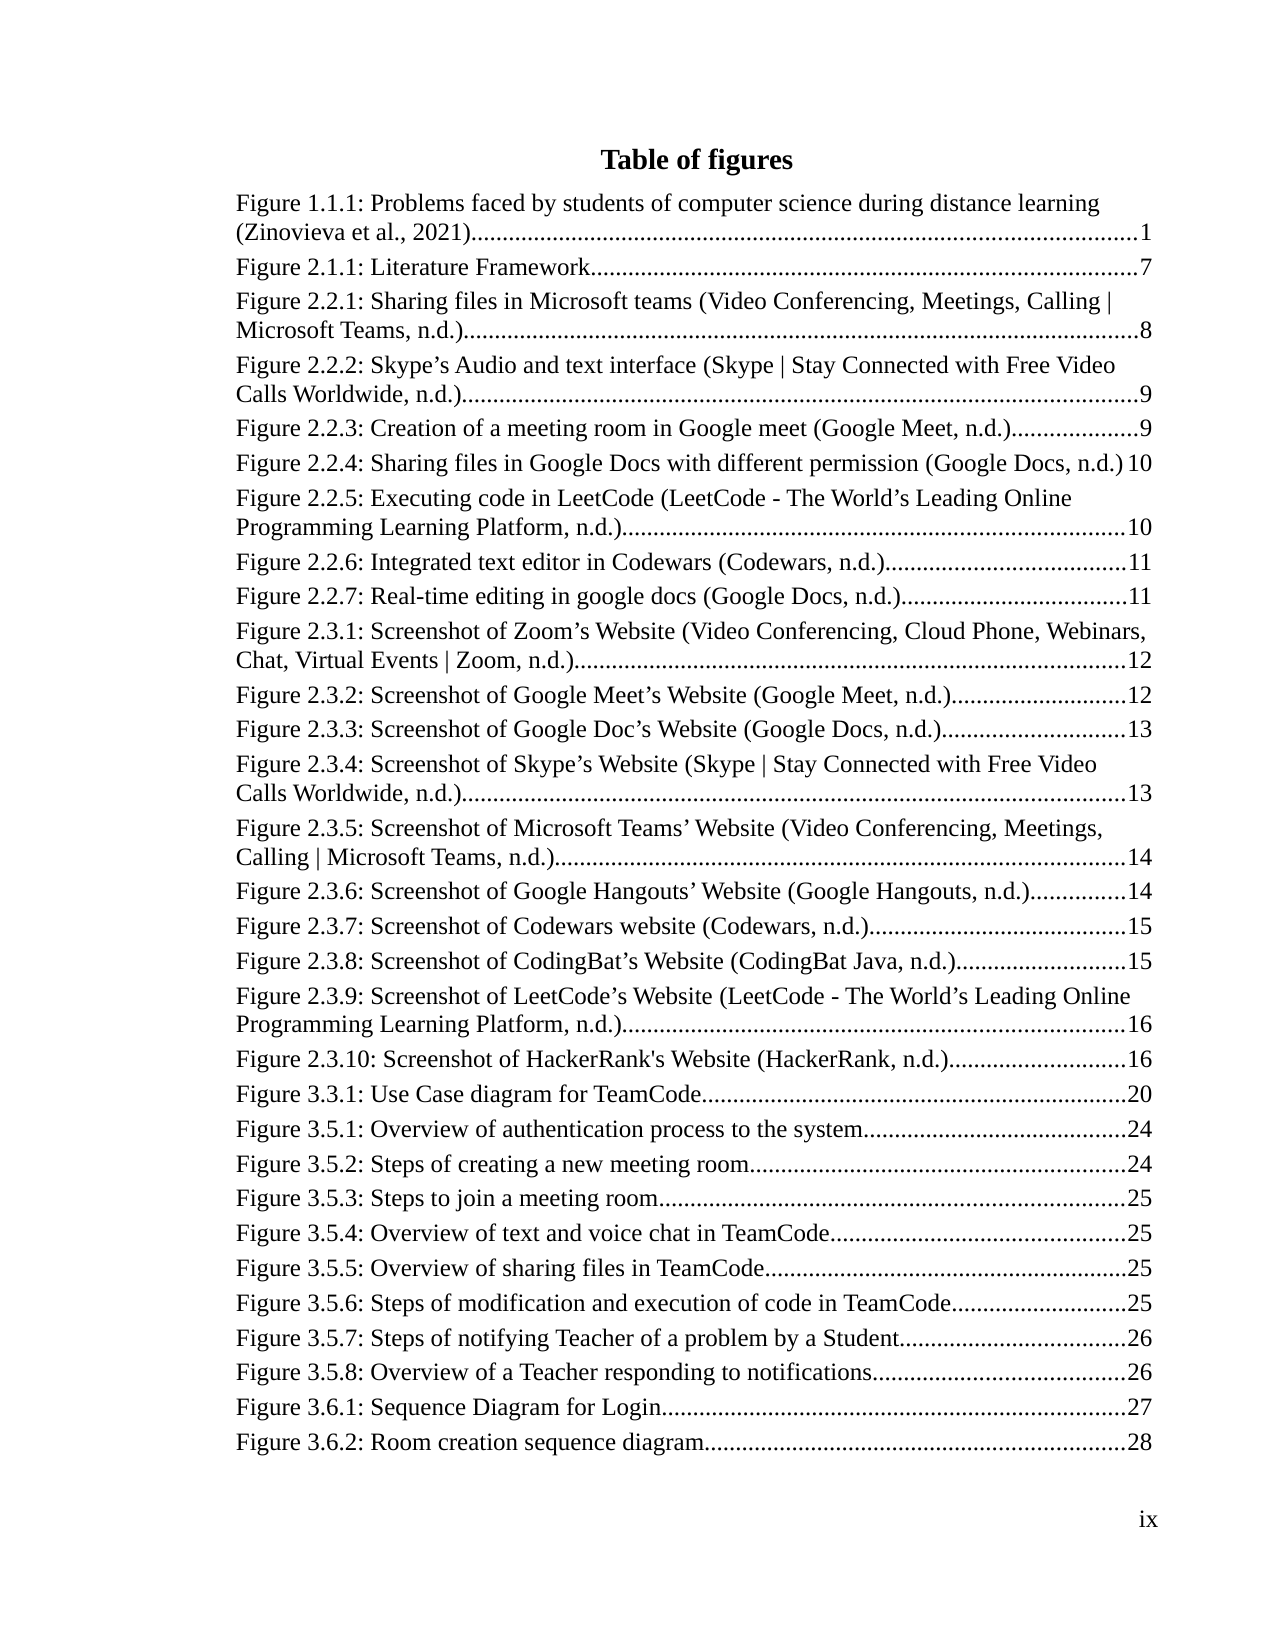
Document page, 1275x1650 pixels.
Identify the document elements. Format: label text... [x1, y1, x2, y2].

text Figure 2.1.1: Literature Framework 7 [236, 252, 1152, 280]
text Figure 2.3.10: Screenshot of HackerRank's Website (HackerRank, n.d.) 16 [236, 1044, 1152, 1073]
text Figure 2.2.6: Integrated text editor in Codewars (Codewars, n.d.) 11 [236, 547, 1152, 575]
text Figure 3.6.2: Room creation sequence diagram 28 [236, 1427, 1152, 1456]
text Figure 3.5.7: Steps of notifying Teacher of a problem by a Student 26 [236, 1323, 1152, 1351]
text Figure 3.5.3: Steps to join a meeting room 25 [236, 1183, 1152, 1212]
text Figure 2.2.3: Creation of a meeting room in Google meet (Google Meet, n.d.) 9 [236, 413, 1152, 442]
text Figure 2.3.4: Screenshot of Skype’s Website (Skype | Stay Connected with Free Video Calls Worldwide, n.d.) 13 [236, 749, 1152, 807]
text Figure 3.5.6: Steps of modification and execution of code in TeamCode 25 [236, 1288, 1152, 1317]
text Figure 2.3.9: Screenshot of LeetCode’s Website (LeetCode - The World’s Leading Online Programming Learning Platform, n.d.) 16 [236, 981, 1152, 1038]
text Figure 2.2.5: Executing code in LeetCode (LeetCode - The World’s Leading Online Programming Learning Platform, n.d.) 10 [236, 483, 1152, 541]
text Figure 1.1.1: Problems faced by students of computer science during distance learning (Zinovieva et al., 2021) 1 [236, 188, 1152, 246]
text Figure 2.3.1: Screenshot of Zoom’s Website (Video Conferencing, Cloud Phone, Webinars, Chat, Virtual Events | Zoom, n.d.) 12 [236, 616, 1152, 674]
subtitle Table of figures [236, 142, 1158, 176]
text Figure 2.2.7: Real-time editing in google docs (Google Docs, n.d.) 11 [236, 581, 1152, 610]
text Figure 2.3.5: Screenshot of Microsoft Teams’ Website (Video Conferencing, Meetings, Calling | Microsoft Teams, n.d.) 14 [236, 813, 1152, 870]
text Figure 3.5.5: Overview of sharing files in TeamCode 25 [236, 1253, 1152, 1282]
text Figure 3.5.2: Steps of creating a new meeting room 24 [236, 1149, 1152, 1177]
text Figure 2.3.6: Screenshot of Google Hangouts’ Website (Google Hangouts, n.d.) 14 [236, 876, 1152, 905]
text Figure 2.2.2: Skype’s Audio and text interface (Skype | Stay Connected with Free Video Calls Worldwide, n.d.) 9 [236, 350, 1152, 407]
text Figure 3.5.1: Overview of authentication process to the system 24 [236, 1114, 1152, 1143]
text Figure 3.3.1: Use Case diagram for TeamCode 20 [236, 1079, 1152, 1108]
text Figure 3.5.8: Overview of a Teacher responding to notifications 26 [236, 1357, 1152, 1386]
text Figure 2.3.3: Screenshot of Google Doc’s Website (Google Docs, n.d.) 13 [236, 714, 1152, 743]
text Figure 2.3.2: Screenshot of Google Meet’s Website (Google Meet, n.d.) 12 [236, 680, 1152, 708]
text Figure 2.3.8: Screenshot of CodingBat’s Website (CodingBat Java, n.d.) 15 [236, 946, 1152, 975]
text Figure 3.6.1: Sequence Diagram for Login 27 [236, 1392, 1152, 1421]
text Figure 3.5.4: Overview of text and voice chat in TeamCode 25 [236, 1218, 1152, 1247]
text Figure 2.2.1: Sharing files in Microsoft teams (Video Conferencing, Meetings, Calling | Microsoft Teams, n.d.) 8 [236, 286, 1152, 344]
text Figure 2.2.4: Sharing files in Google Docs with different permission (Google Docs, n.d.) 10 [236, 448, 1152, 477]
text Figure 2.3.7: Screenshot of Codewars website (Codewars, n.d.) 15 [236, 911, 1152, 940]
